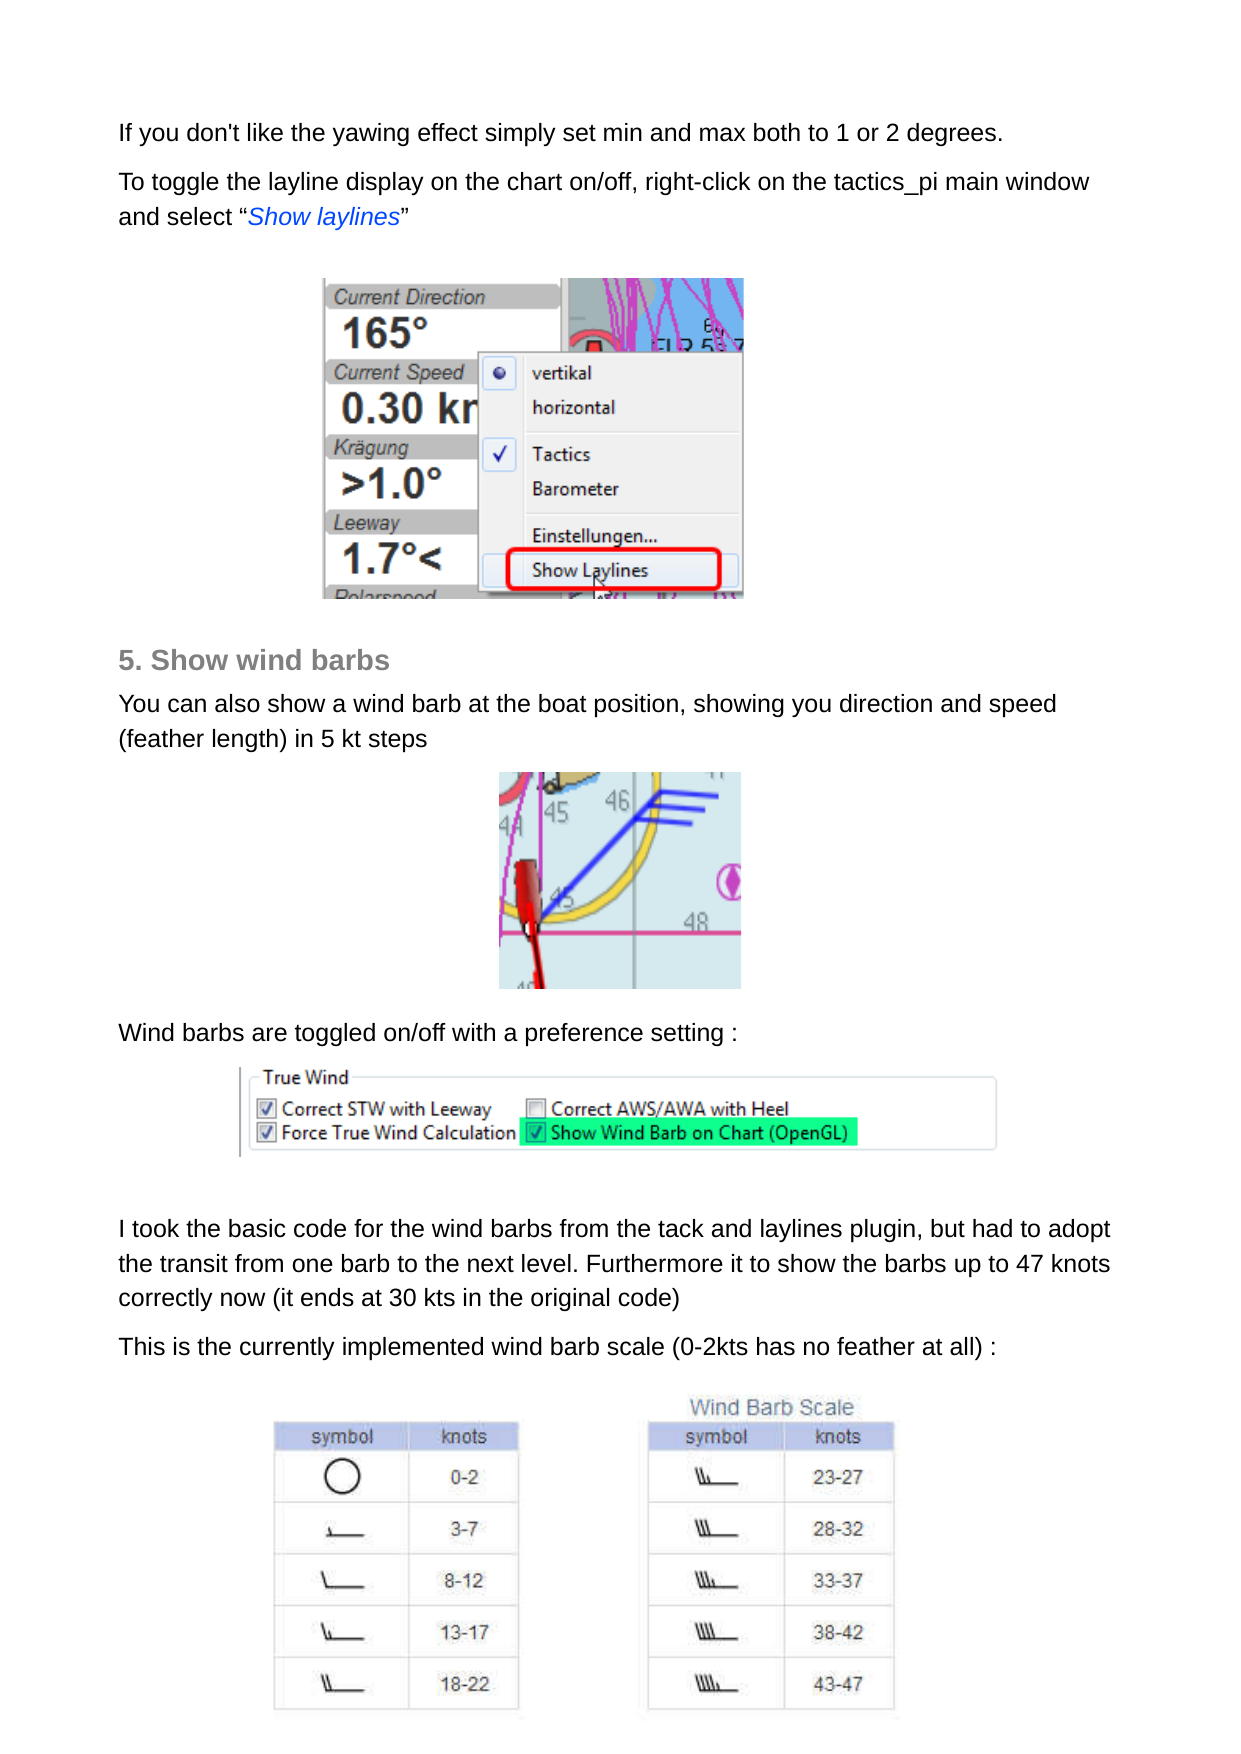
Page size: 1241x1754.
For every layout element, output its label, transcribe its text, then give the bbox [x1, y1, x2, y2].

text Wind barbs are toggled on/off with a preference setting : [118, 1018, 1122, 1047]
subtitle 5. Show wind barbs [118, 643, 1122, 677]
text If you don't like the yawing effect simply set min and max both to 1 or 2 degrees. [118, 118, 1122, 147]
picture [238, 1067, 1002, 1157]
text I took the basic code for the wind barbs from the tack and laylines plugin, but had to adopt the transit from one barb to the next level. Furthermore it to show the barbs up to 47 knots correctly now (it ends at 30 kts in the original code) [118, 1214, 1122, 1312]
text This is the currently implemented wind barb scale (0-2kts has no feather at all) : [118, 1332, 1122, 1361]
text You can also show a wind barb at the boat position, showing you direction and speed (feather length) in 5 kt steps [118, 689, 1122, 752]
picture [266, 1384, 906, 1721]
picture [499, 772, 742, 989]
picture [321, 278, 744, 599]
text To toggle the layline display on the chart on/off, right-click on the tactics_pi main window and select “Show laylines” [118, 167, 1122, 230]
